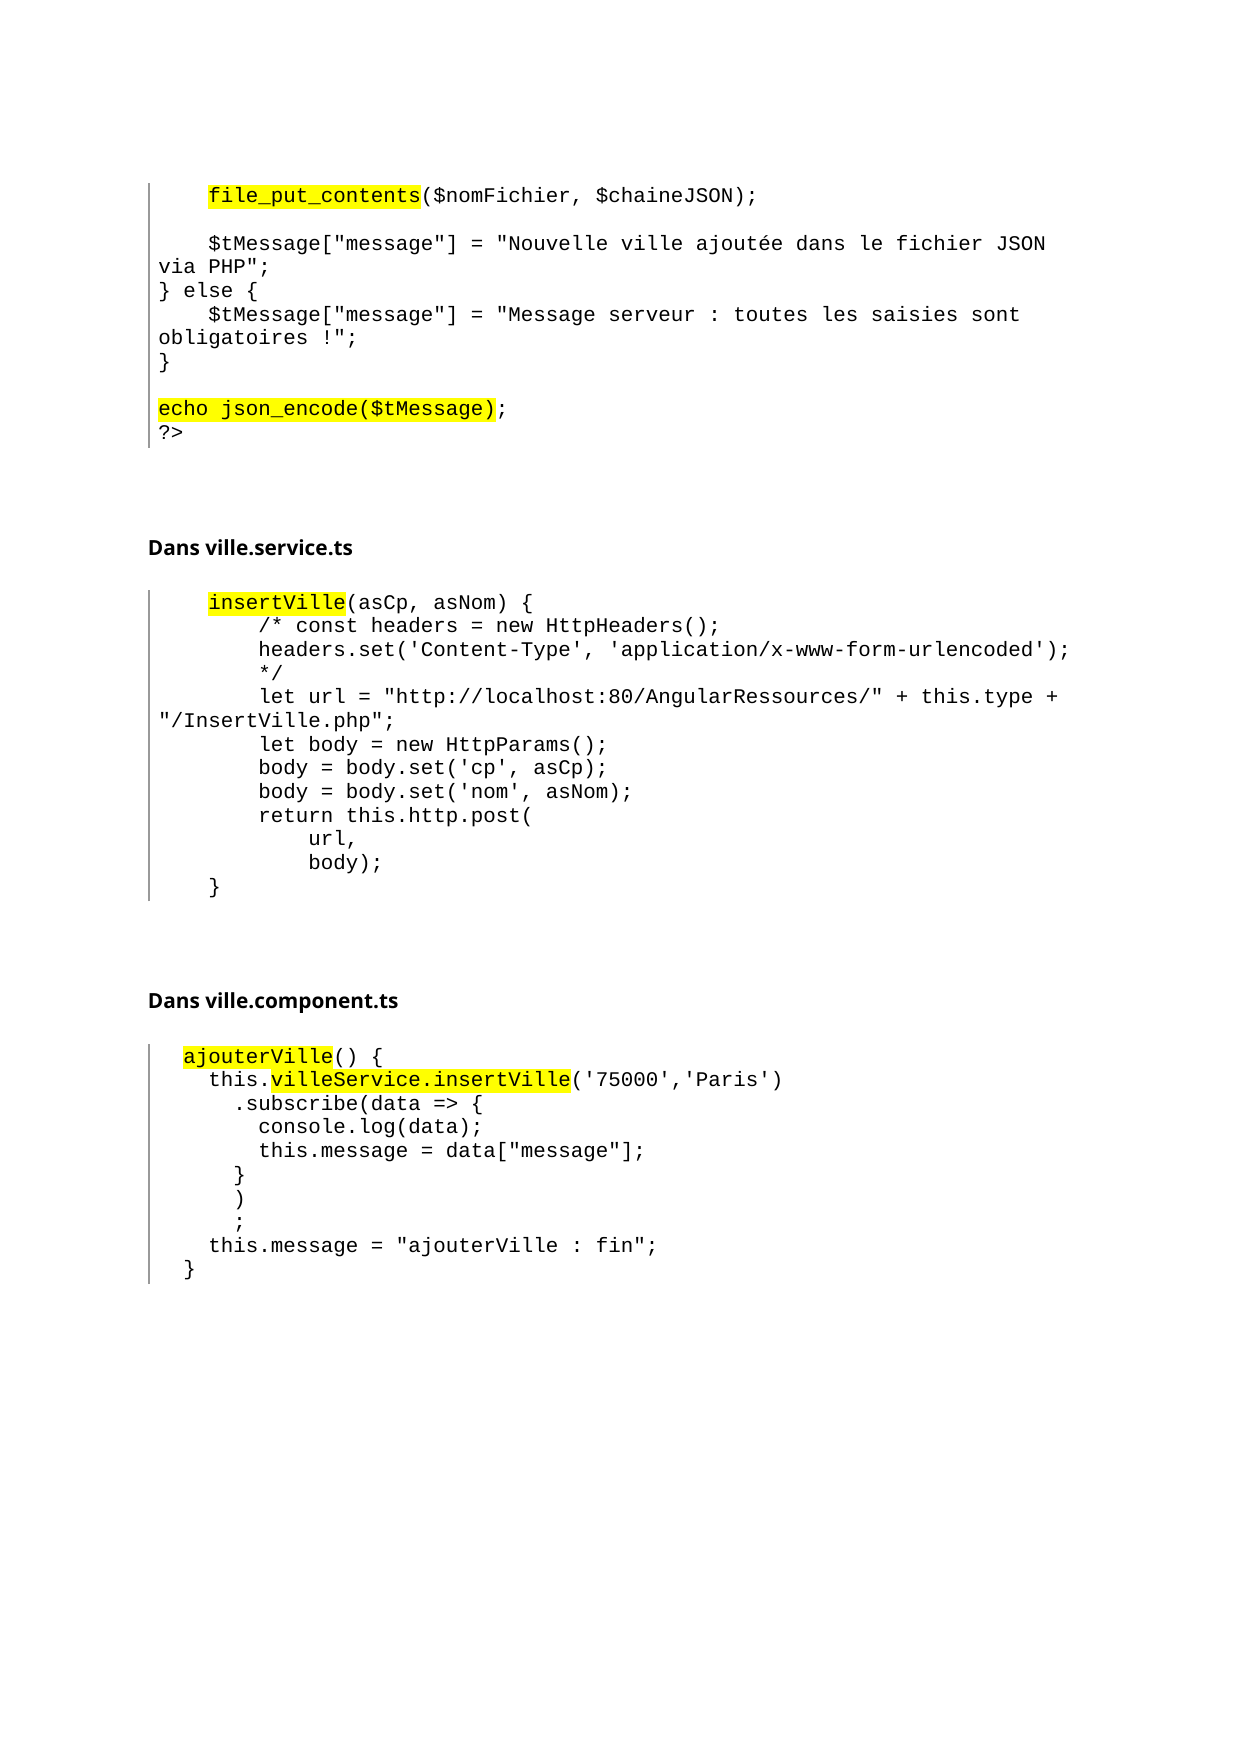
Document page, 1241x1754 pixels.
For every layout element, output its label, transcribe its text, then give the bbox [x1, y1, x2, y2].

text this.villeService.insertVille('75000','Paris') [150, 1069, 1092, 1093]
text return this.http.post( [150, 805, 1092, 828]
text let body = new HttpParams(); [150, 734, 1092, 757]
text file_put_contents($nomFichier, $chaineJSON); [150, 183, 1092, 209]
text Dans ville.component.ts [148, 987, 1092, 1015]
text this.message = "ajouterVille : fin"; [150, 1235, 1092, 1258]
text body = body.set('cp', asCp); [150, 757, 1092, 781]
text } [150, 1164, 1092, 1187]
text } [150, 351, 1092, 374]
text $tMessage["message"] = "Nouvelle ville ajoutée dans le fichier JSON via PHP"; [150, 233, 1092, 280]
text console.log(data); [150, 1117, 1092, 1140]
text body = body.set('nom', asNom); [150, 781, 1092, 805]
text echo json_encode($tMessage); [150, 398, 1092, 422]
text ; [150, 1211, 1092, 1235]
text headers.set('Content-Type', 'application/x-www-form-urlencoded'); [150, 639, 1092, 663]
text .subscribe(data => { [150, 1093, 1092, 1117]
text let url = "http://localhost:80/AngularRessources/" + this.type + "/InsertVille.php"; [150, 686, 1092, 734]
text } [150, 876, 1092, 901]
text /* const headers = new HttpHeaders(); [150, 616, 1092, 639]
text ?> [150, 422, 1092, 448]
text url, [150, 828, 1092, 852]
text } [150, 1258, 1092, 1284]
text this.message = data["message"]; [150, 1140, 1092, 1164]
text */ [150, 663, 1092, 686]
text insertVille(asCp, asNom) { [150, 590, 1092, 616]
text $tMessage["message"] = "Message serveur : toutes les saisies sont obligatoires !"; [150, 304, 1092, 351]
text body); [150, 852, 1092, 876]
text Dans ville.service.ts [148, 533, 1092, 561]
text ) [150, 1187, 1092, 1211]
text ajouterVille() { [148, 1043, 1092, 1069]
text } else { [150, 280, 1092, 304]
